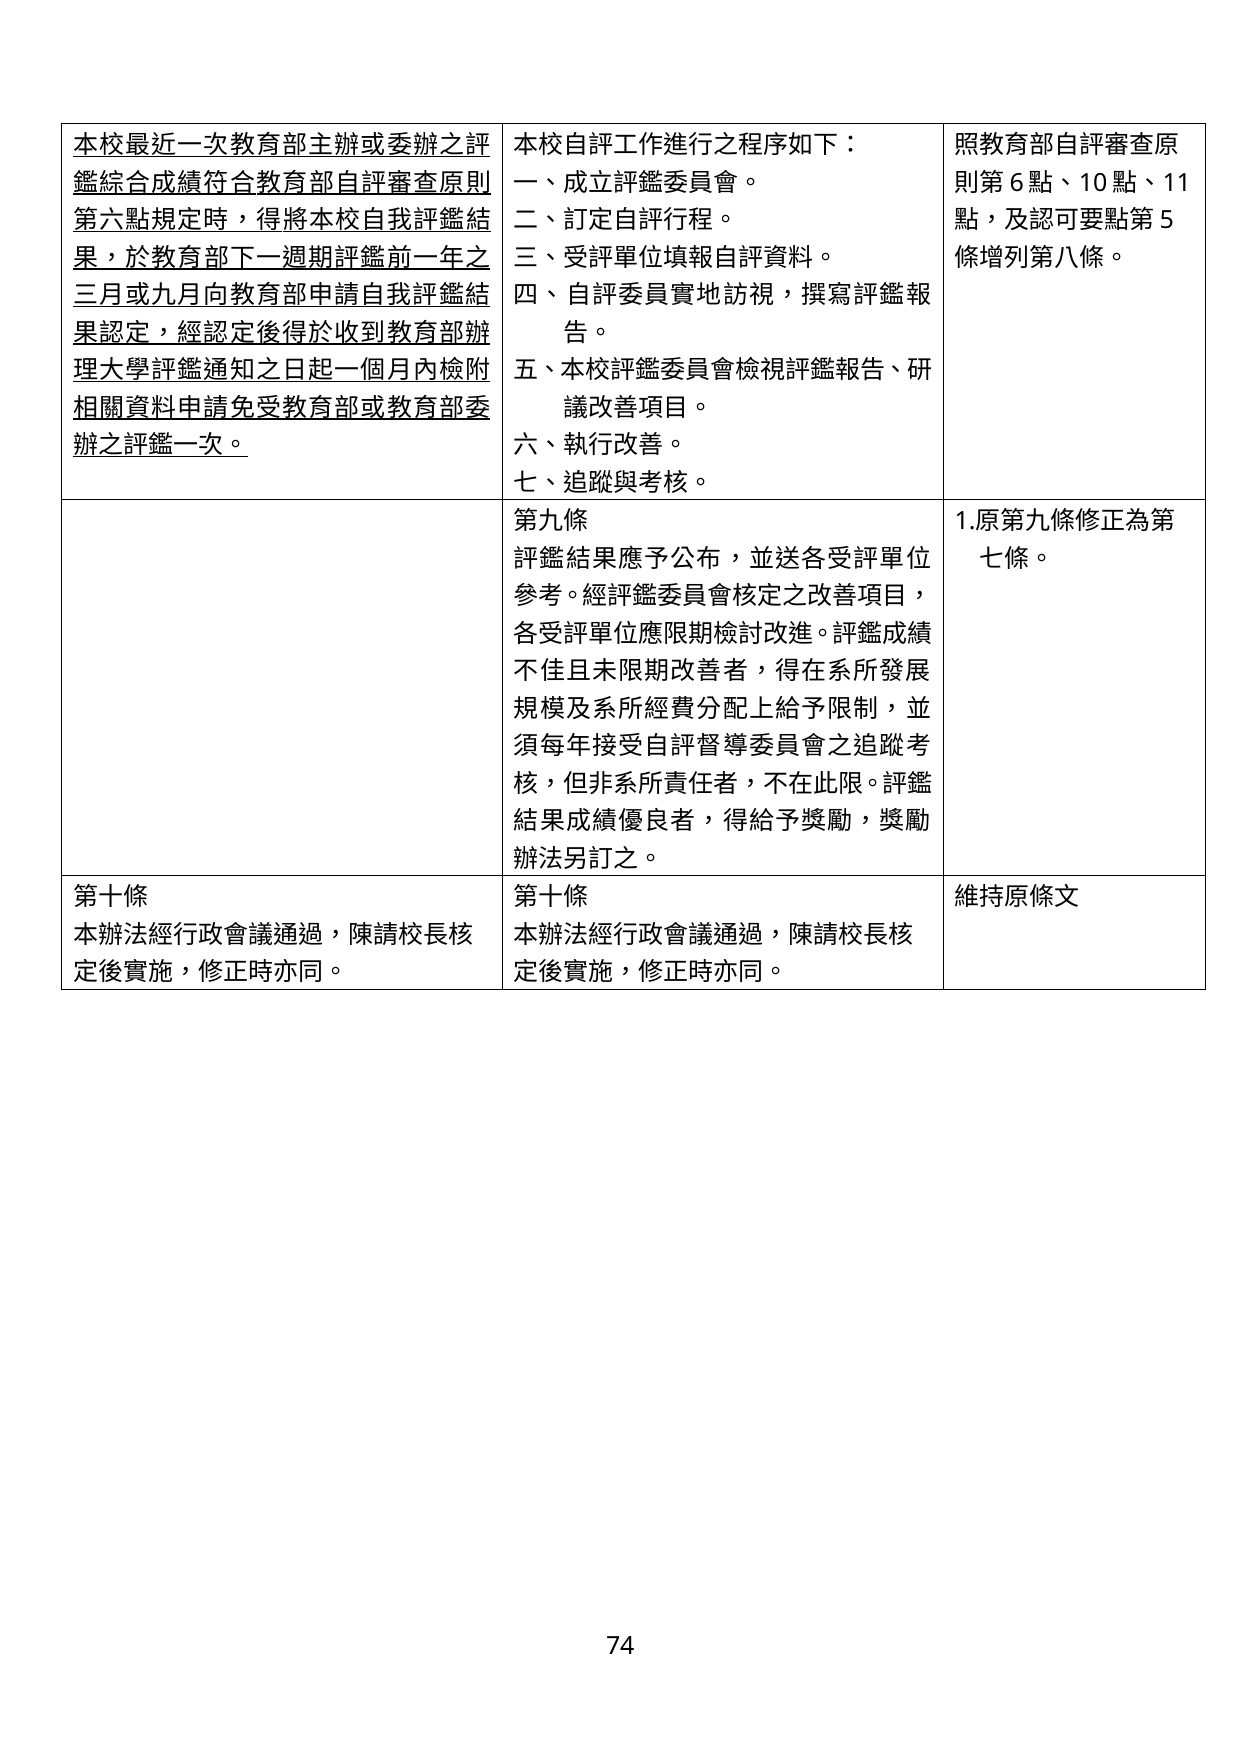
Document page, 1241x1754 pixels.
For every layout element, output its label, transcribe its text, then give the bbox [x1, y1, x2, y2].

table_cell 第十條 本辦法經行政會議通過，陳請校長核定後實施，修正時亦同。 [62, 876, 502, 988]
table_cell 維持原條文 [944, 876, 1205, 988]
table_cell [62, 500, 502, 875]
table_cell 本校最近一次教育部主辦或委辦之評鑑綜合成績符合教育部自評審查原則第六點規定時，得將本校自我評鑑結果，於教育部下一週期評鑑前一年之三月或九月向教育部申請自我評鑑結果認定，經認定後得於收到教育部辦理大學評鑑通知之日起一個月內檢附相關資料申請免受教育部或教育部委辦之評鑑一次。 [62, 124, 502, 499]
table_cell 1.原第九條修正為第七條。 [944, 500, 1205, 875]
table_cell 第九條 評鑑結果應予公布，並送各受評單位參考。經評鑑委員會核定之改善項目，各受評單位應限期檢討改進。評鑑成績不佳且未限期改善者，得在系所發展規模及系所經費分配上給予限制，並須每年接受自評督導委員會之追蹤考核，但非系所責任者，不在此限。評鑑結果成績優良者，得給予獎勵，獎勵辦法另訂之。 [503, 500, 943, 875]
table_cell 第十條 本辦法經行政會議通過，陳請校長核定後實施，修正時亦同。 [503, 876, 943, 988]
table_cell 照教育部自評審查原則第6點、10點、11點，及認可要點第5條增列第八條。 [944, 124, 1205, 499]
table_cell 本校自評工作進行之程序如下： 一、成立評鑑委員會。 二、訂定自評行程。 三、受評單位填報自評資料。 四、自評委員實地訪視，撰寫評鑑報告。 五、本校評鑑委員會檢視評鑑報告、研議改善項目。 六、執行改善。 七、追蹤與考核。 [503, 124, 943, 499]
